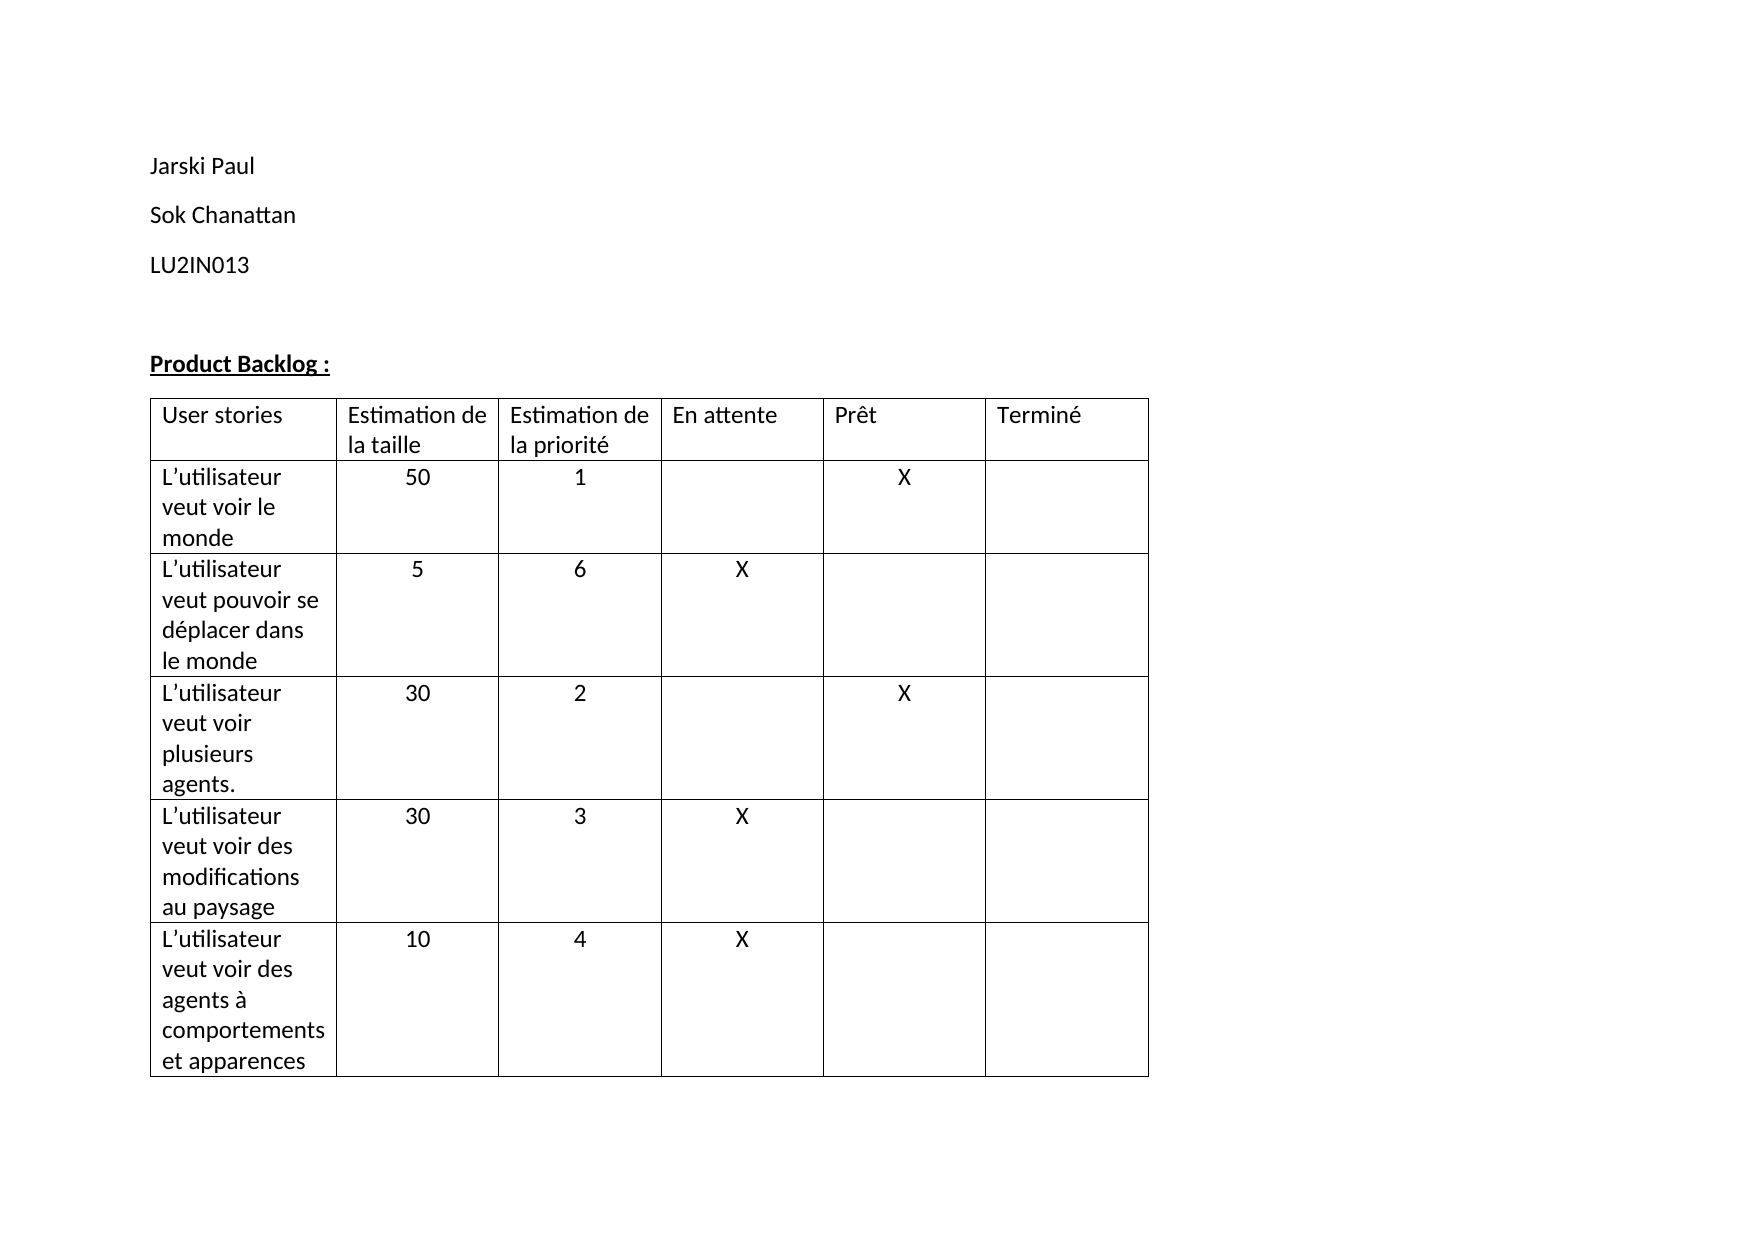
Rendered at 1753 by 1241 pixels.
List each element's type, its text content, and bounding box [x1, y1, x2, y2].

table_cell L’utilisateur veut voir le monde [151, 461, 336, 553]
table_cell 30 [337, 800, 498, 922]
table_cell [662, 677, 823, 799]
table_cell 30 [337, 677, 498, 799]
table_cell 4 [499, 923, 661, 1076]
table_cell X [662, 800, 823, 922]
table_cell L’utilisateur veut pouvoir se déplacer dans le monde [151, 554, 336, 676]
table_cell [824, 554, 985, 676]
table_cell 1 [499, 461, 661, 553]
table_cell [986, 800, 1148, 922]
table_cell L’utilisateur veut voir des agents à comportements et apparences [151, 923, 336, 1076]
table_cell X [824, 677, 985, 799]
text Jarski Paul [150, 150, 1602, 181]
table_cell [986, 677, 1148, 799]
text Sok Chanattan [150, 199, 1602, 230]
table_cell 5 [337, 554, 498, 676]
text LU2IN013 [150, 249, 1602, 280]
table_cell L’utilisateur veut voir plusieurs agents. [151, 677, 336, 799]
table_cell 3 [499, 800, 661, 922]
table_cell 10 [337, 923, 498, 1076]
table_cell [824, 923, 985, 1076]
table_cell [986, 923, 1148, 1076]
table_header Terminé [986, 399, 1148, 460]
table_header User stories [151, 399, 336, 460]
table_header Estimation de la priorité [499, 399, 661, 460]
text Product Backlog : [150, 348, 1602, 379]
table_cell 50 [337, 461, 498, 553]
table_header En attente [662, 399, 823, 460]
table_cell [662, 461, 823, 553]
table_header Estimation de la taille [337, 399, 498, 460]
table_cell X [662, 554, 823, 676]
table_cell 6 [499, 554, 661, 676]
table_cell X [662, 923, 823, 1076]
table_cell [986, 554, 1148, 676]
table_cell [986, 461, 1148, 553]
table_cell 2 [499, 677, 661, 799]
table_cell [824, 800, 985, 922]
table_cell X [824, 461, 985, 553]
table_header Prêt [824, 399, 985, 460]
table_cell L’utilisateur veut voir des modifications au paysage [151, 800, 336, 922]
